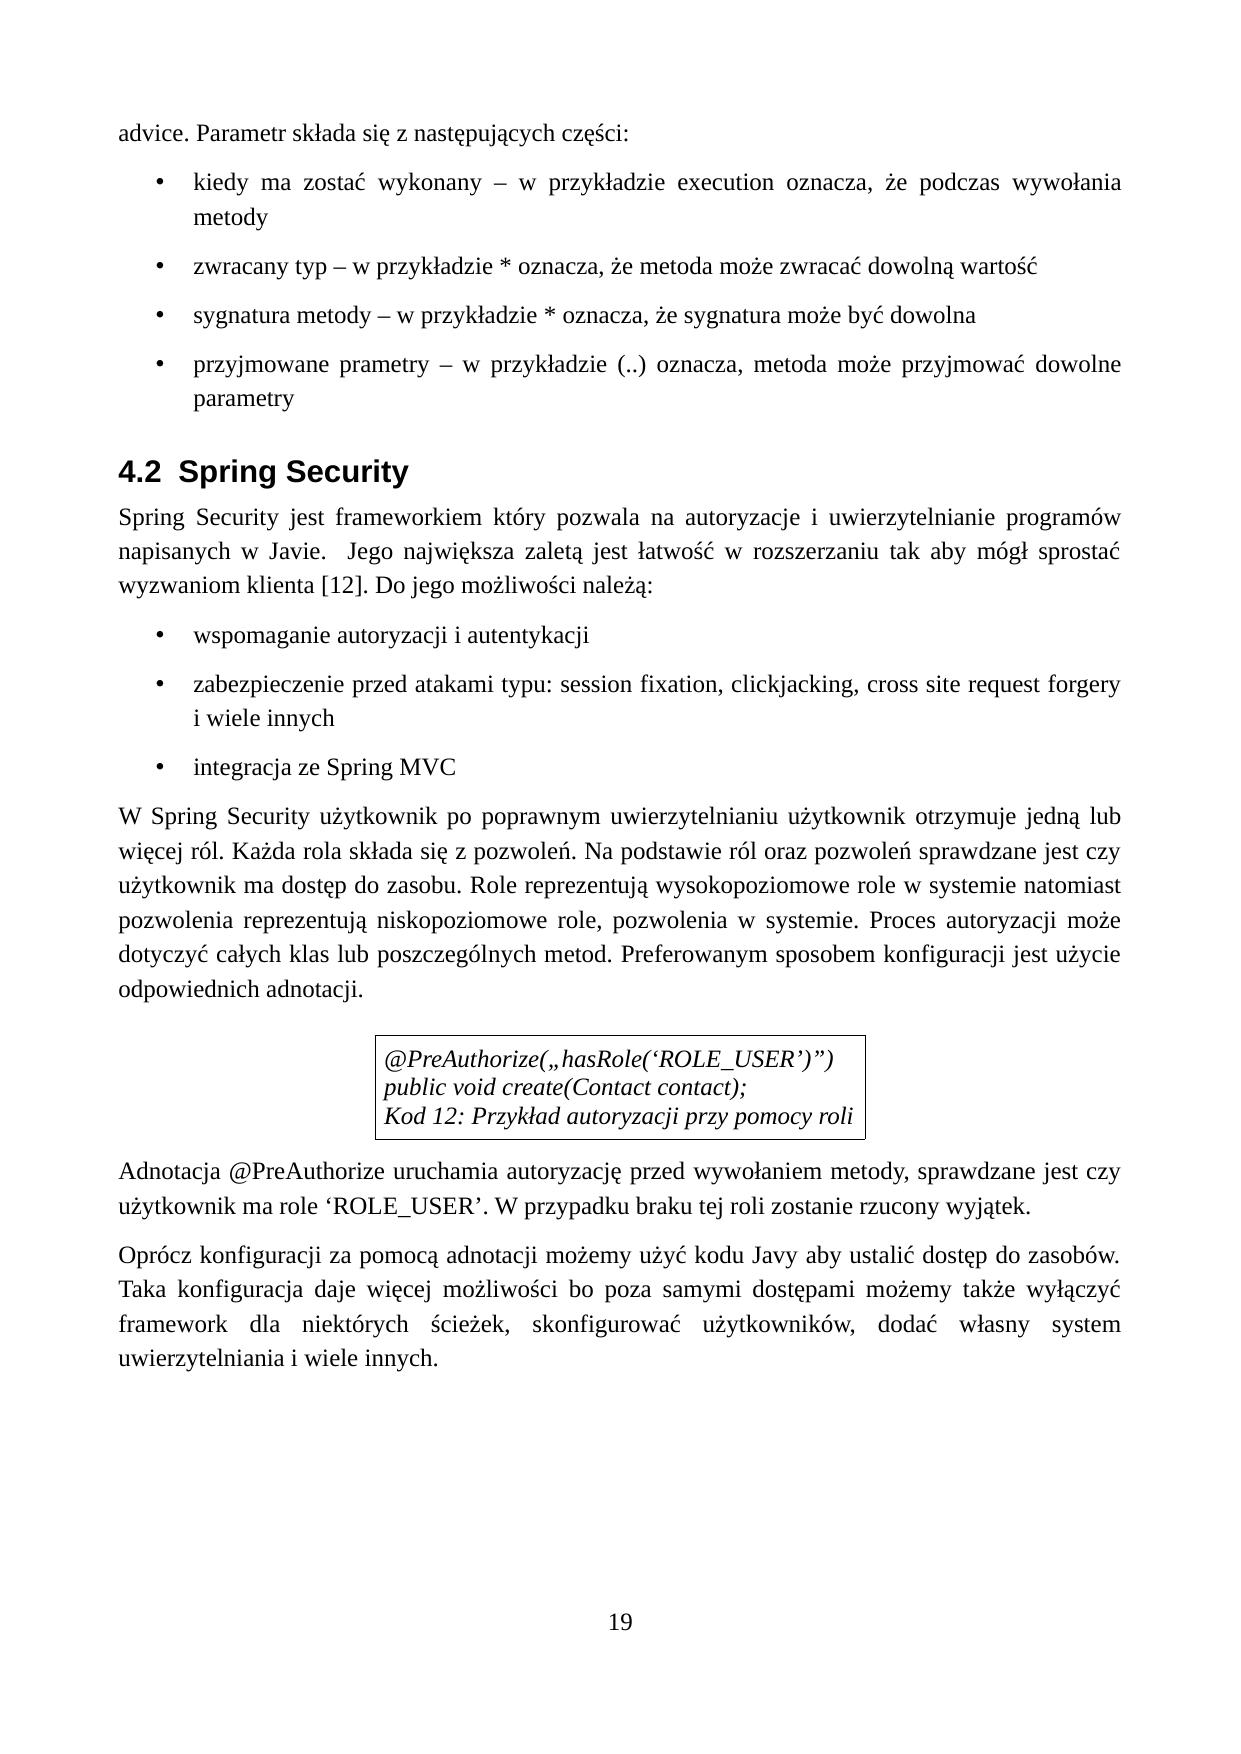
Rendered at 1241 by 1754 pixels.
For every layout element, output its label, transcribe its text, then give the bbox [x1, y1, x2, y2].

text advice. Parametr składa się z następujących części: [118, 118, 1122, 147]
list sygnatura metody – w przykładzie * oznacza, że sygnatura może być dowolna [156, 300, 1122, 328]
list wspomaganie autoryzacji i autentykacji [156, 620, 1122, 648]
text Oprócz konfiguracji za pomocą adnotacji możemy użyć kodu Javy aby ustalić dostęp do zasobów. Taka konfiguracja daje więcej możliwości bo poza samymi dostępami możemy także wyłączyć framework dla niektórych ścieżek, skonfigurować użytkowników, dodać własny system uwierzytelniania i wiele innych. [118, 1240, 1122, 1372]
list zwracany typ – w przykładzie * oznacza, że metoda może zwracać dowolną wartość [156, 251, 1122, 279]
text @PreAuthorize(„hasRole(‘ROLE_USER’)”) [384, 1044, 856, 1072]
list przyjmowane prametry – w przykładzie (..) oznacza, metoda może przyjmować dowolne parametry [156, 349, 1122, 412]
text Kod 12: Przykład autoryzacji przy pomocy roli [384, 1101, 856, 1130]
text W Spring Security użytkownik po poprawnym uwierzytelnianiu użytkownik otrzymuje jedną lub więcej ról. Każda rola składa się z pozwoleń. Na podstawie ról oraz pozwoleń sprawdzane jest czy użytkownik ma dostęp do zasobu. Role reprezentują wysokopoziomowe role w systemie natomiast pozwolenia reprezentują niskopoziomowe role, pozwolenia w systemie. Proces autoryzacji może dotyczyć całych klas lub poszczególnych metod. Preferowanym sposobem konfiguracji jest użycie odpowiednich adnotacji. [118, 801, 1122, 1002]
list kiedy ma zostać wykonany – w przykładzie execution oznacza, że podczas wywołania metody [156, 167, 1122, 230]
list integracja ze Spring MVC [156, 752, 1122, 781]
list zabezpieczenie przed atakami typu: session fixation, clickjacking, cross site request forgery i wiele innych [156, 669, 1122, 732]
text Adnotacja @PreAuthorize uruchamia autoryzację przed wywołaniem metody, sprawdzane jest czy użytkownik ma role ‘ROLE_USER’. W przypadku braku tej roli zostanie rzucony wyjątek. [118, 1023, 1122, 1220]
subtitle Spring Security [118, 453, 1122, 489]
text Spring Security jest frameworkiem który pozwala na autoryzacje i uwierzytelnianie programów napisanych w Javie. Jego największa zaletą jest łatwość w rozszerzaniu tak aby mógł sprostać wyzwaniom klienta [12]. Do jego możliwości należą: [118, 502, 1122, 599]
text public void create(Contact contact); [384, 1072, 856, 1101]
